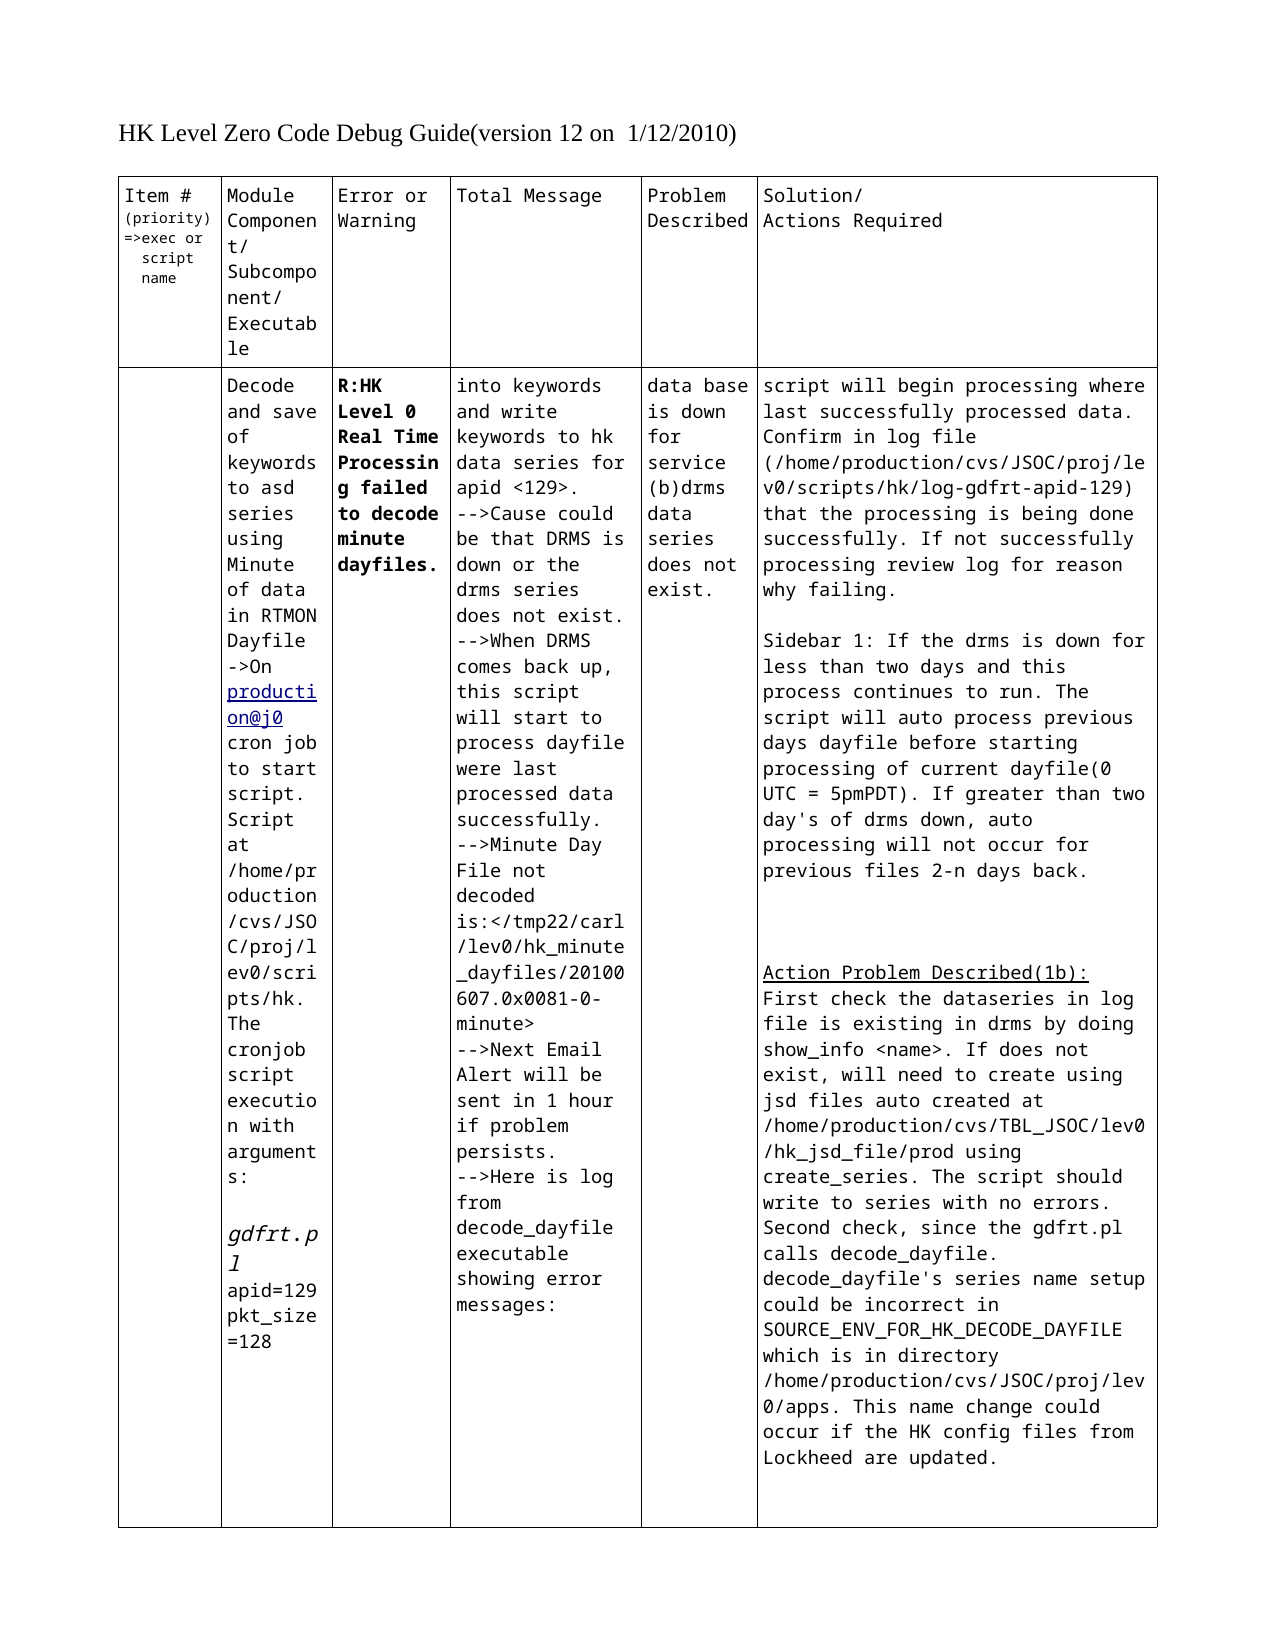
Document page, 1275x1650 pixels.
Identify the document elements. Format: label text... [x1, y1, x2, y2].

table_header Module Component/ Subcomponent/ Executable [222, 177, 332, 367]
table_header Problem Described [642, 177, 757, 367]
table_cell data base is down for service (b)drms data series does not exist. [642, 368, 757, 1527]
table_header Item # (priority) =>exec or script name [119, 177, 221, 367]
table_cell into keywords and write keywords to hk data series for apid <129>. -->Cause could be that DRMS is down or the drms series does not exist. -->When DRMS comes back up, this script will start to process dayfile were last processed data successfully. -->Minute Day File not decoded is:</tmp22/carl/lev0/hk_minute_dayfiles/20100607.0x0081-0-minute> -->Next Email Alert will be sent in 1 hour if problem persists. -->Here is log from decode_dayfile executable showing error messages: [451, 368, 641, 1527]
table_header Total Message [451, 177, 641, 367]
table_cell [119, 368, 221, 1527]
table_cell Decode and save of keywords to asd series using Minute of data in RTMON Dayfile ->On production@j0 cron job to start script. Script at /home/production/cvs/JSOC/proj/lev0/scripts/hk. The cronjob script execution with arguments: gdfrt.pl apid=129 pkt_size=128 [222, 368, 332, 1527]
table_header Solution/ Actions Required [758, 177, 1157, 367]
table_cell R:HK Level 0 Real Time Processing failed to decode minute dayfiles. [333, 368, 450, 1527]
table_cell script will begin processing where last successfully processed data. Confirm in log file (/home/production/cvs/JSOC/proj/lev0/scripts/hk/log-gdfrt-apid-129) that the processing is being done successfully. If not successfully processing review log for reason why failing. Sidebar 1: If the drms is down for less than two days and this process continues to run. The script will auto process previous days dayfile before starting processing of current dayfile(0 UTC = 5pmPDT). If greater than two day's of drms down, auto processing will not occur for previous files 2-n days back. Action Problem Described(1b): First check the dataseries in log file is existing in drms by doing show_info <name>. If does not exist, will need to create using jsd files auto created at /home/production/cvs/TBL_JSOC/lev0/hk_jsd_file/prod using create_series. The script should write to series with no errors. Second check, since the gdfrt.pl calls decode_dayfile. decode_dayfile's series name setup could be incorrect in SOURCE_ENV_FOR_HK_DECODE_DAYFILE which is in directory /home/production/cvs/JSOC/proj/lev0/apps. This name change could occur if the HK config files from Lockheed are updated. [758, 368, 1157, 1527]
table_header Error or Warning [333, 177, 450, 367]
